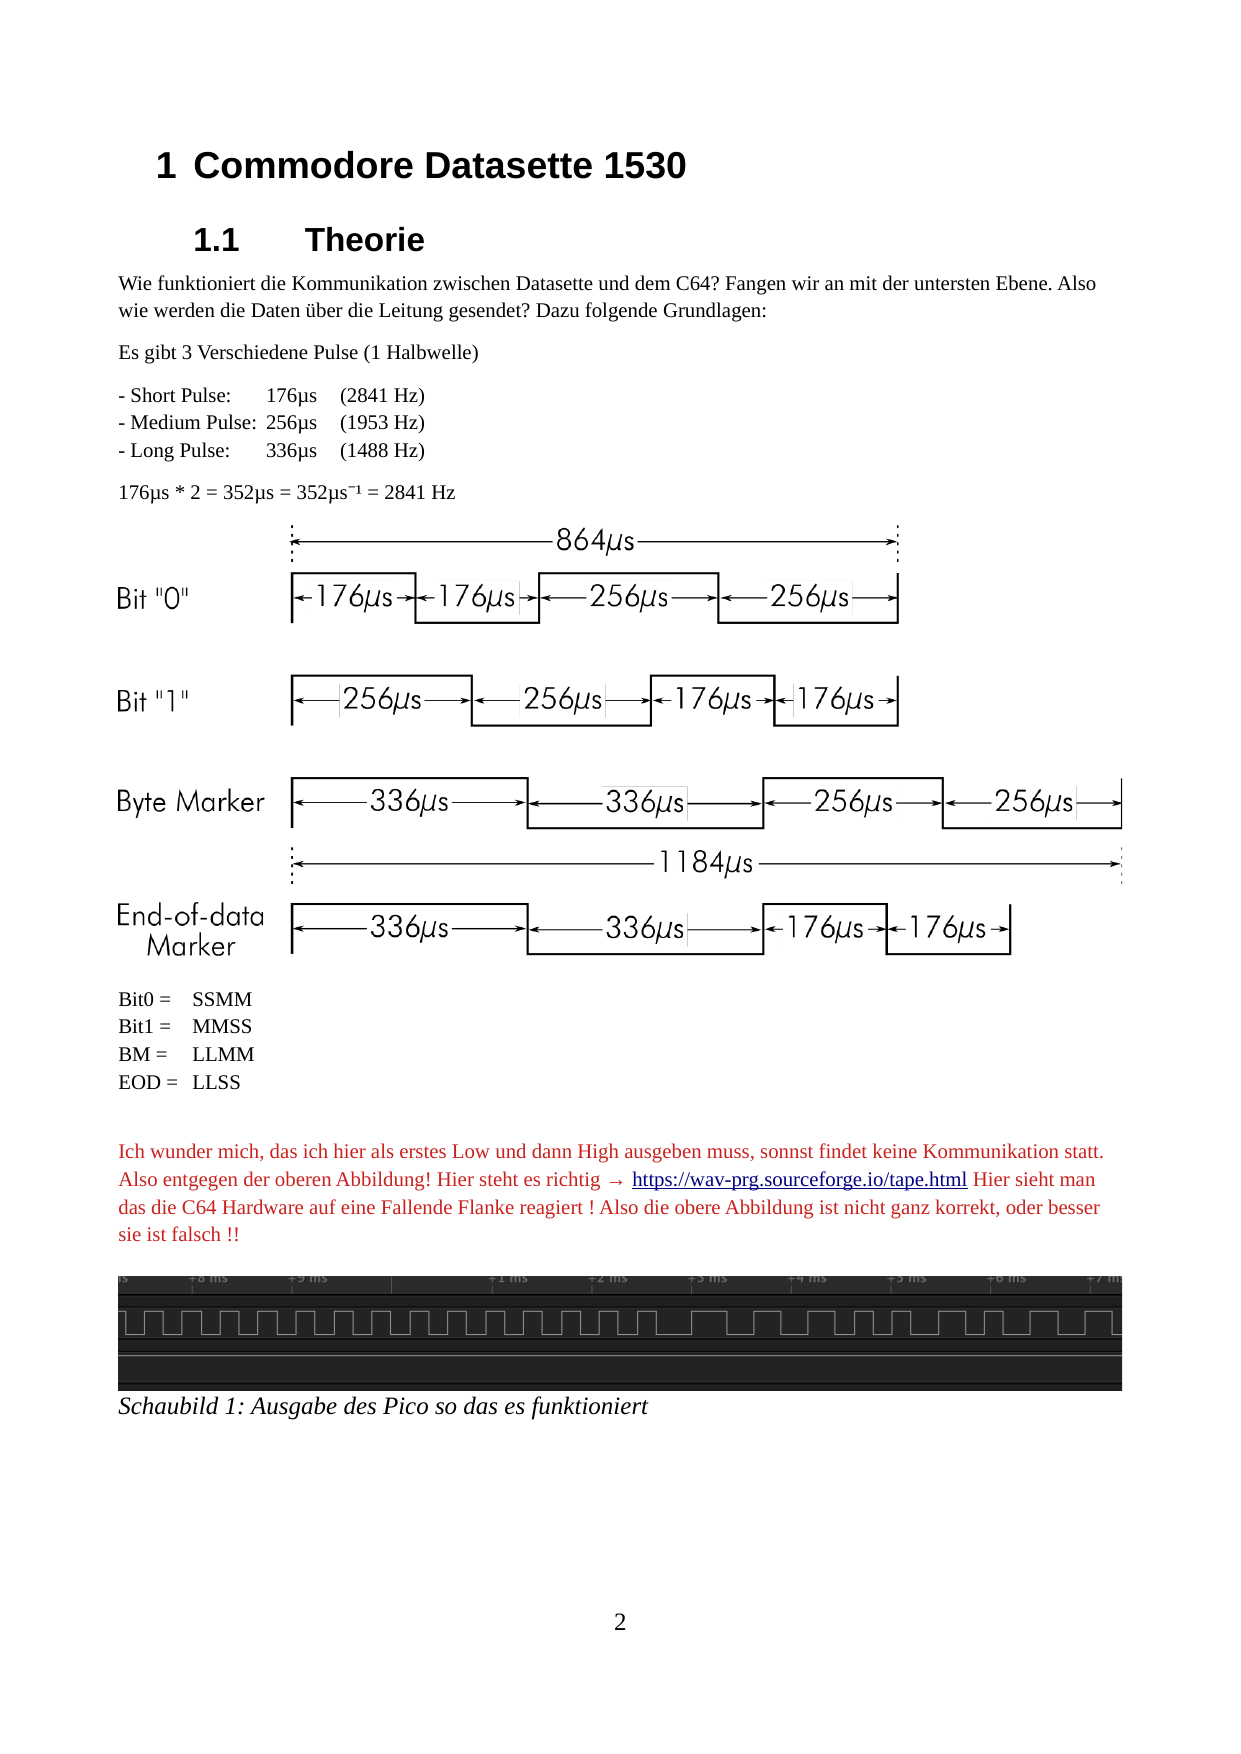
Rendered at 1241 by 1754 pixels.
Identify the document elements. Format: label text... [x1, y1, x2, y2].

subtitle Theorie [193, 219, 1122, 258]
picture [118, 1276, 1123, 1391]
text 176µs * 2 = 352µs = 352µs⁻¹ = 2841 Hz [118, 480, 1122, 504]
text - Short Pulse: 176µs (2841 Hz) - Medium Pulse: 256µs (1953 Hz) - Long Pulse: 336µs (1488 Hz) [118, 382, 1122, 462]
picture [118, 522, 1123, 956]
subtitle Commodore Datasette 1530 [156, 143, 1122, 186]
text Es gibt 3 Verschiedene Pulse (1 Halbwelle) [118, 340, 1122, 364]
text Schaubild 1: Ausgabe des Pico so das es funktioniert [118, 1391, 1122, 1420]
text Ich wunder mich, das ich hier als erstes Low und dann High ausgeben muss, sonnst findet keine Kommunikation statt. Also entgegen der oberen Abbildung! Hier steht es richtig → https://wav-prg.sourceforge.io/tape.html Hier sieht man das die C64 Hardware auf eine Fallende Flanke reagiert ! Also die obere Abbildung ist nicht ganz korrekt, oder besser sie ist falsch !! [118, 1112, 1122, 1246]
text Bit0 = SSMM Bit1 = MMSS BM = LLMM EOD = LLSS [118, 956, 1122, 1094]
text Wie funktioniert die Kommunikation zwischen Datasette und dem C64? Fangen wir an mit der untersten Ebene. Also wie werden die Daten über die Leitung gesendet? Dazu folgende Grundlagen: [118, 271, 1122, 322]
